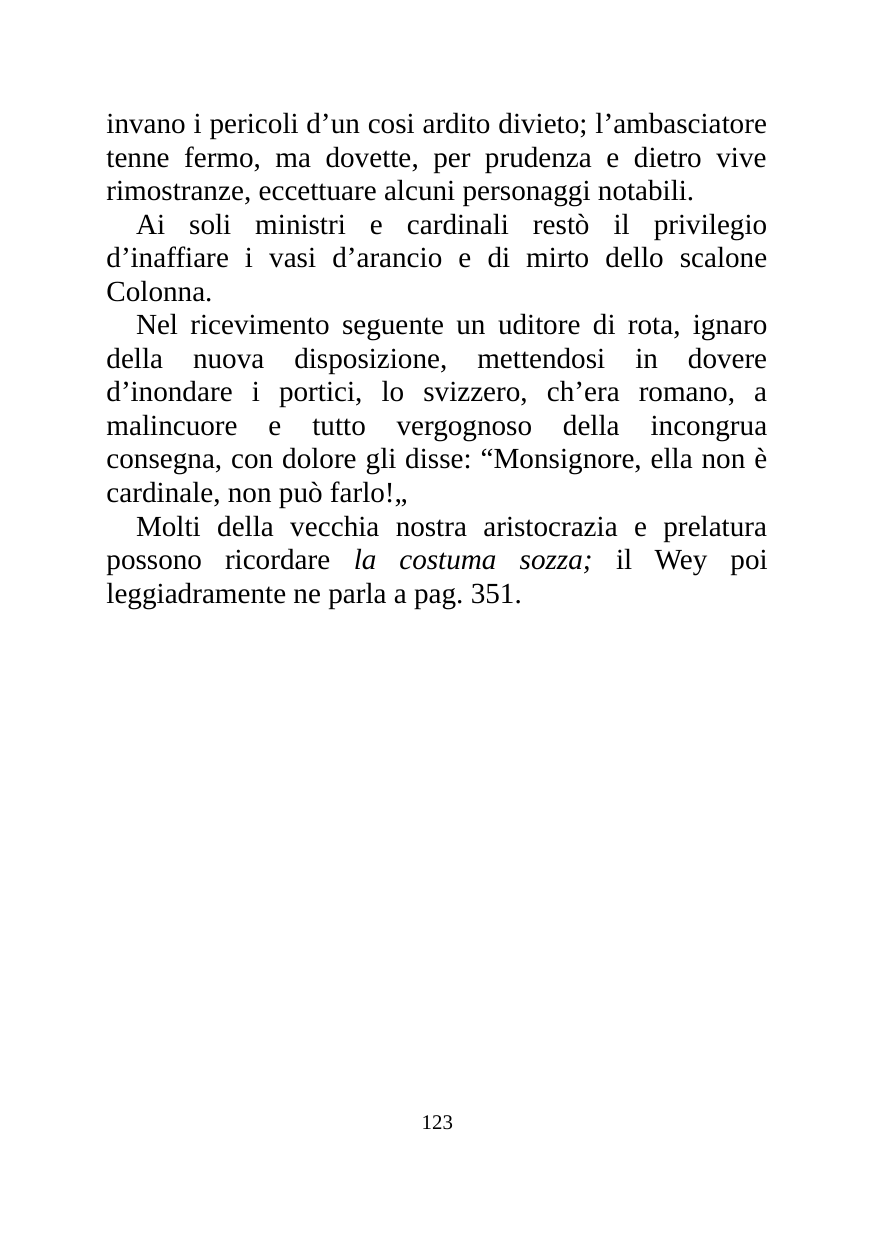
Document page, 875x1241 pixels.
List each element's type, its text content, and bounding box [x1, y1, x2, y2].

text Molti della vecchia nostra aristocrazia e prelatura possono ricordare la costuma sozza; il Wey poi leggiadramente ne parla a pag. 351. [106, 509, 768, 609]
text Ai soli ministri e cardinali restò il privilegio d’inaffiare i vasi d’arancio e di mirto dello scalone Colonna. [106, 207, 768, 307]
text Nel ricevimento seguente un uditore di rota, ignaro della nuova disposizione, mettendosi in dovere d’inondare i portici, lo svizzero, ch’era romano, a malincuore e tutto vergognoso della incongrua consegna, con dolore gli disse: “Monsignore, ella non è cardinale, non può farlo!„ [106, 307, 768, 509]
text invano i pericoli d’un cosi ardito divieto; l’ambasciatore tenne fermo, ma dovette, per prudenza e dietro vive rimostranze, eccettuare alcuni personaggi notabili. [106, 106, 768, 207]
